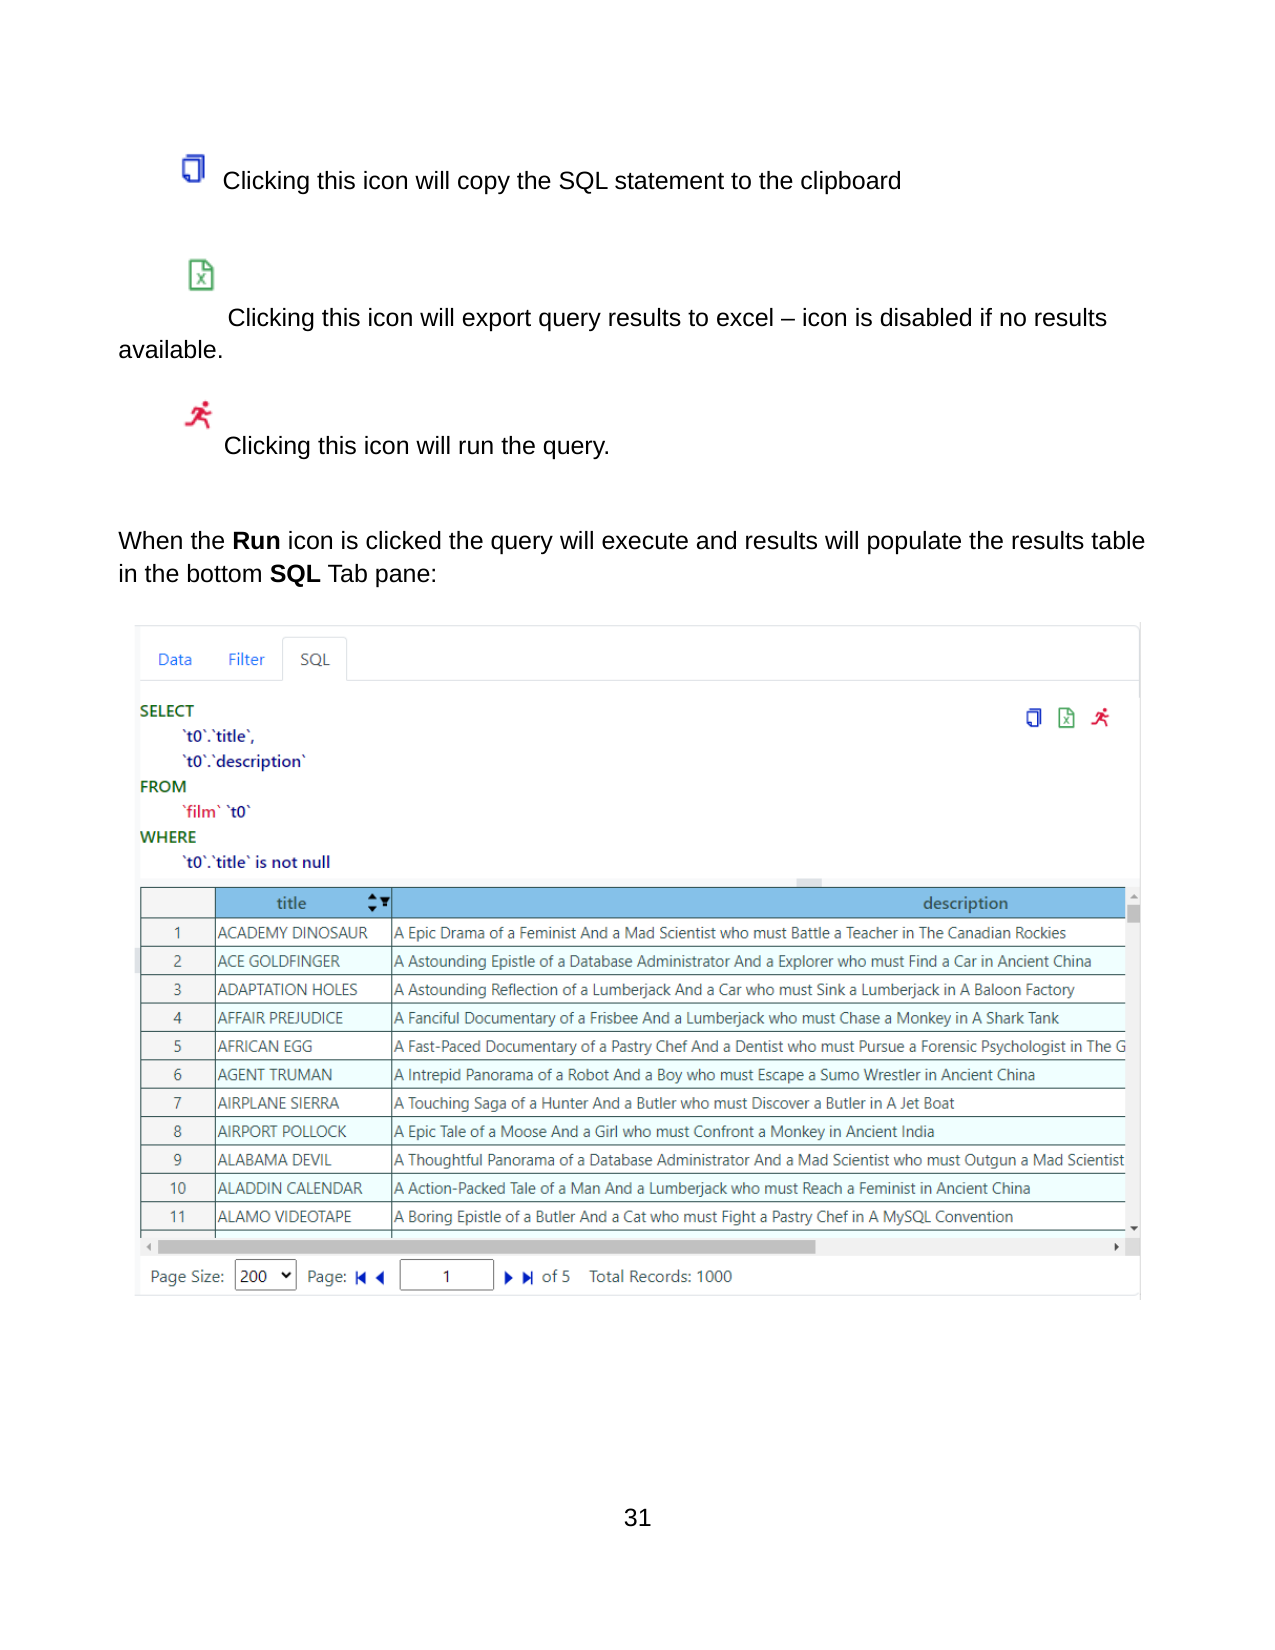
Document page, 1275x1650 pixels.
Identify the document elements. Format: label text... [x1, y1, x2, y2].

picture [168, 145, 216, 194]
picture [173, 389, 224, 444]
text [118, 166, 168, 194]
text Clicking this icon will export query results to excel – icon is disabled if no results available. [118, 302, 1157, 364]
text When the Run icon is clicked the query will execute and results will populate the results table in the bottom SQL Tab pane: [118, 526, 1157, 588]
text Clicking this icon will copy the SQL statement to the clipboard [216, 166, 1157, 194]
text Clicking this icon will run the query. [118, 431, 1157, 459]
picture [134, 622, 1141, 1300]
picture [179, 244, 221, 312]
